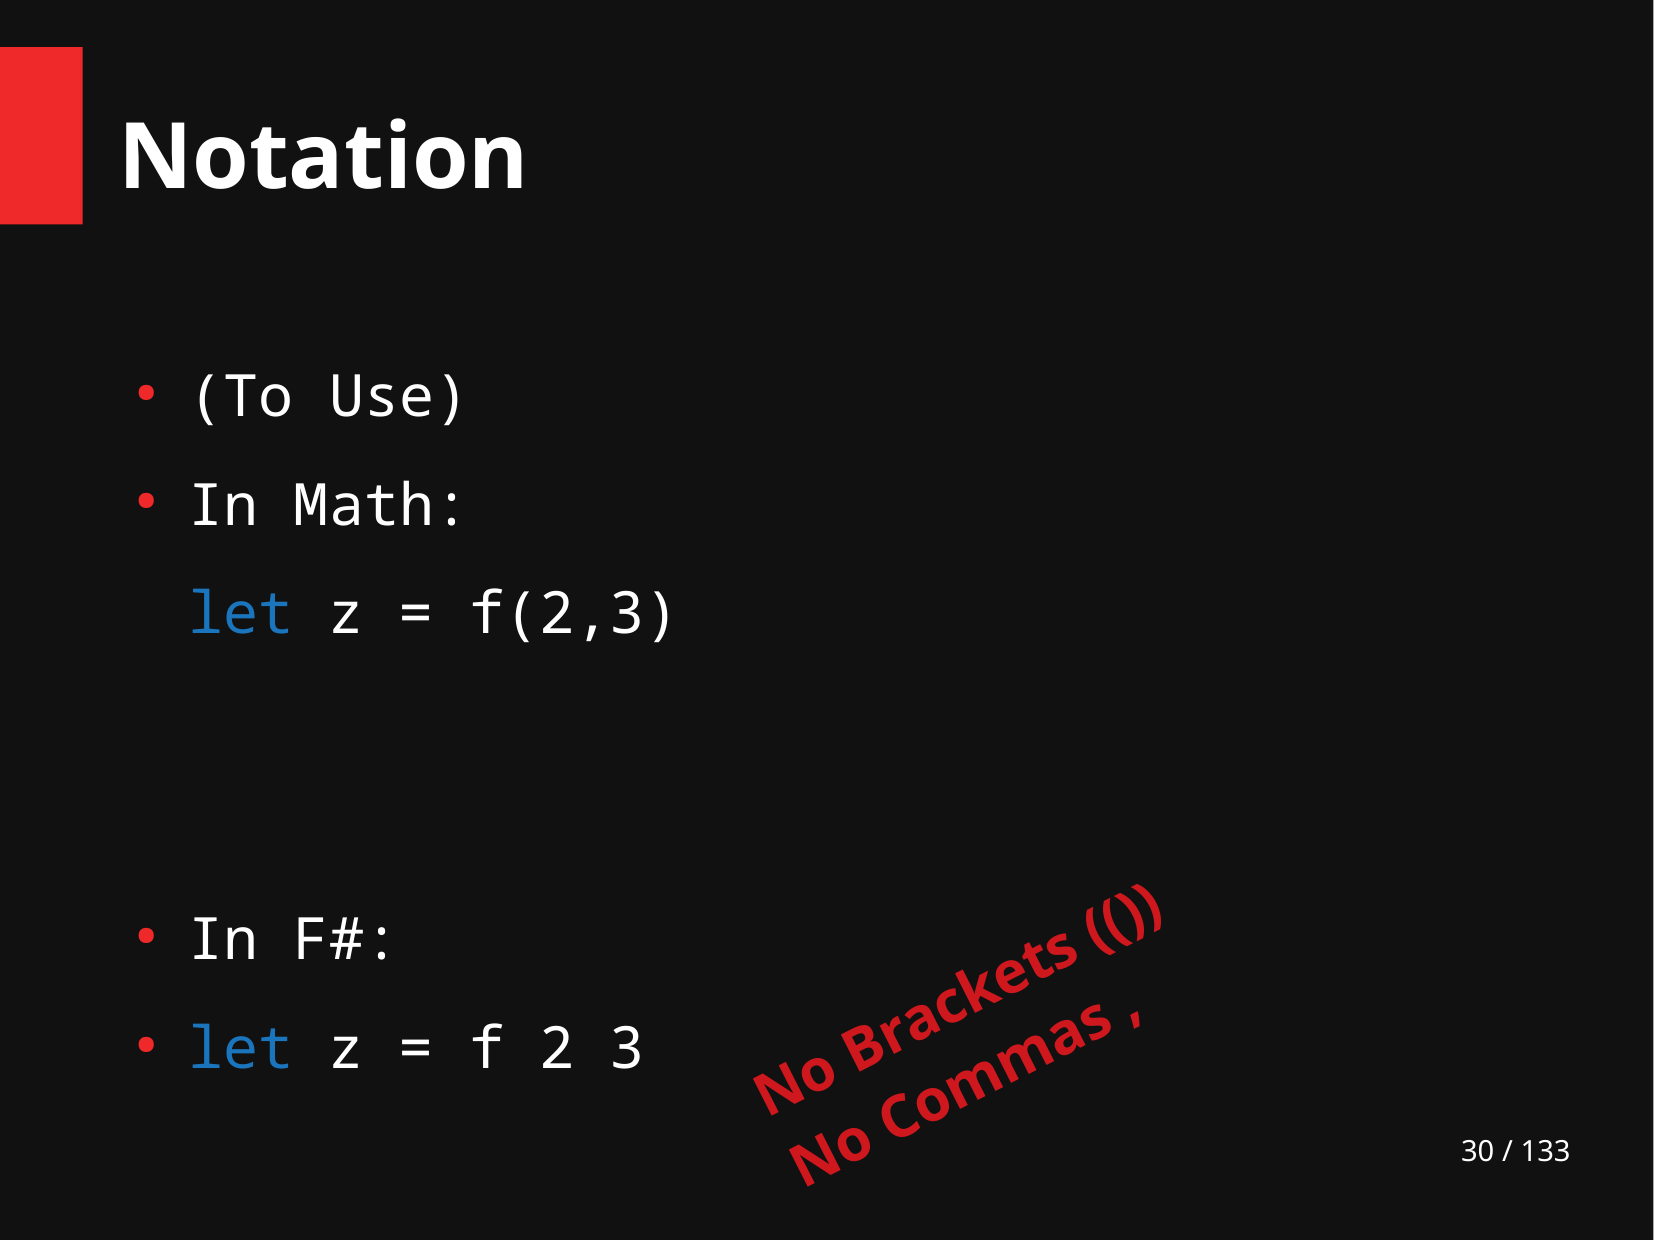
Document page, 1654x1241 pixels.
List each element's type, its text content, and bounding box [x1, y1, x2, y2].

title Notation [118, 49, 1571, 257]
list (To Use) In Math: let z = f(2,3) In F#: let z = f 2 3 [118, 354, 1536, 1074]
text_box No Brackets (()) No Commas , [723, 831, 1272, 1241]
